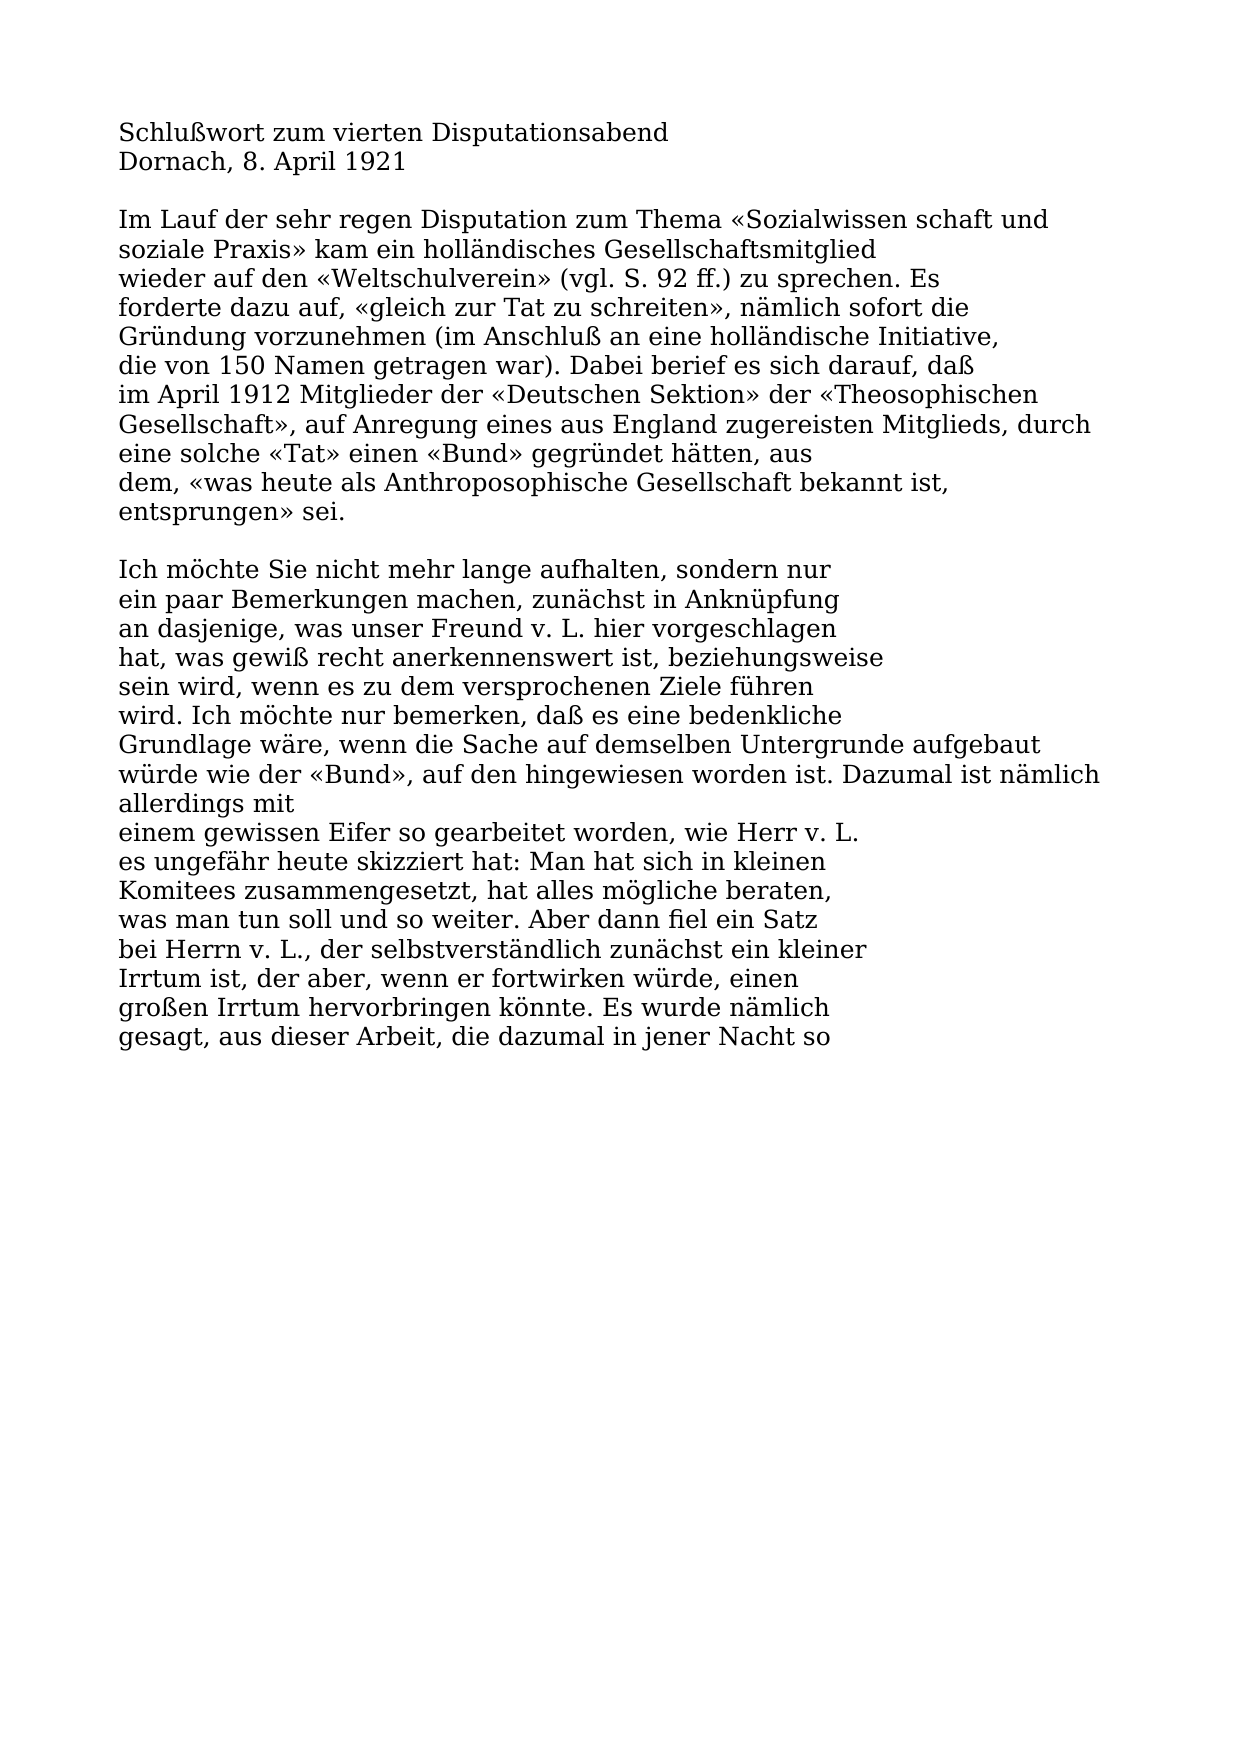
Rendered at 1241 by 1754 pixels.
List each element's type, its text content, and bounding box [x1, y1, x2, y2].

text bei Herrn v. L., der selbstverständlich zunächst ein kleiner [118, 935, 1122, 964]
text entsprungen» sei. [118, 497, 1122, 526]
text Im Lauf der sehr regen Disputation zum Thema «Sozialwissen schaft und soziale Praxis» kam ein holländisches Gesellschaftsmitglied [118, 206, 1122, 264]
text die von 150 Namen getragen war). Dabei berief es sich darauf, daß [118, 351, 1122, 381]
text ein paar Bemerkungen machen, zunächst in Anknüpfung [118, 585, 1122, 614]
text es ungefähr heute skizziert hat: Man hat sich in kleinen [118, 847, 1122, 876]
text Dornach, 8. April 1921 [118, 147, 1122, 176]
text was man tun soll und so weiter. Aber dann fiel ein Satz [118, 906, 1122, 935]
text Gründung vorzunehmen (im Anschluß an eine holländische Initiative, [118, 322, 1122, 351]
text Irrtum ist, der aber, wenn er fortwirken würde, einen [118, 964, 1122, 993]
text forderte dazu auf, «gleich zur Tat zu schreiten», nämlich sofort die [118, 293, 1122, 322]
text Schlußwort zum vierten Disputationsabend [118, 118, 1122, 147]
text sein wird, wenn es zu dem versprochenen Ziele führen [118, 672, 1122, 701]
text hat, was gewiß recht anerkennenswert ist, beziehungsweise [118, 643, 1122, 672]
text im April 1912 Mitglieder der «Deutschen Sektion» der «Theosophischen Gesellschaft», auf Anregung eines aus England zugereisten Mitglieds, durch eine solche «Tat» einen «Bund» gegründet hätten, aus [118, 381, 1122, 468]
text wieder auf den «Weltschulverein» (vgl. S. 92 ff.) zu sprechen. Es [118, 264, 1122, 293]
text Grundlage wäre, wenn die Sache auf demselben Untergrunde aufgebaut würde wie der «Bund», auf den hingewiesen worden ist. Dazumal ist nämlich allerdings mit [118, 731, 1122, 818]
text dem, «was heute als Anthroposophische Gesellschaft bekannt ist, [118, 468, 1122, 497]
text gesagt, aus dieser Arbeit, die dazumal in jener Nacht so [118, 1022, 1122, 1051]
text Ich möchte Sie nicht mehr lange aufhalten, sondern nur [118, 556, 1122, 585]
text einem gewissen Eifer so gearbeitet worden, wie Herr v. L. [118, 818, 1122, 847]
text wird. Ich möchte nur bemerken, daß es eine bedenkliche [118, 701, 1122, 731]
text Komitees zusammengesetzt, hat alles mögliche beraten, [118, 876, 1122, 906]
text an dasjenige, was unser Freund v. L. hier vorgeschlagen [118, 614, 1122, 643]
text großen Irrtum hervorbringen könnte. Es wurde nämlich [118, 993, 1122, 1022]
